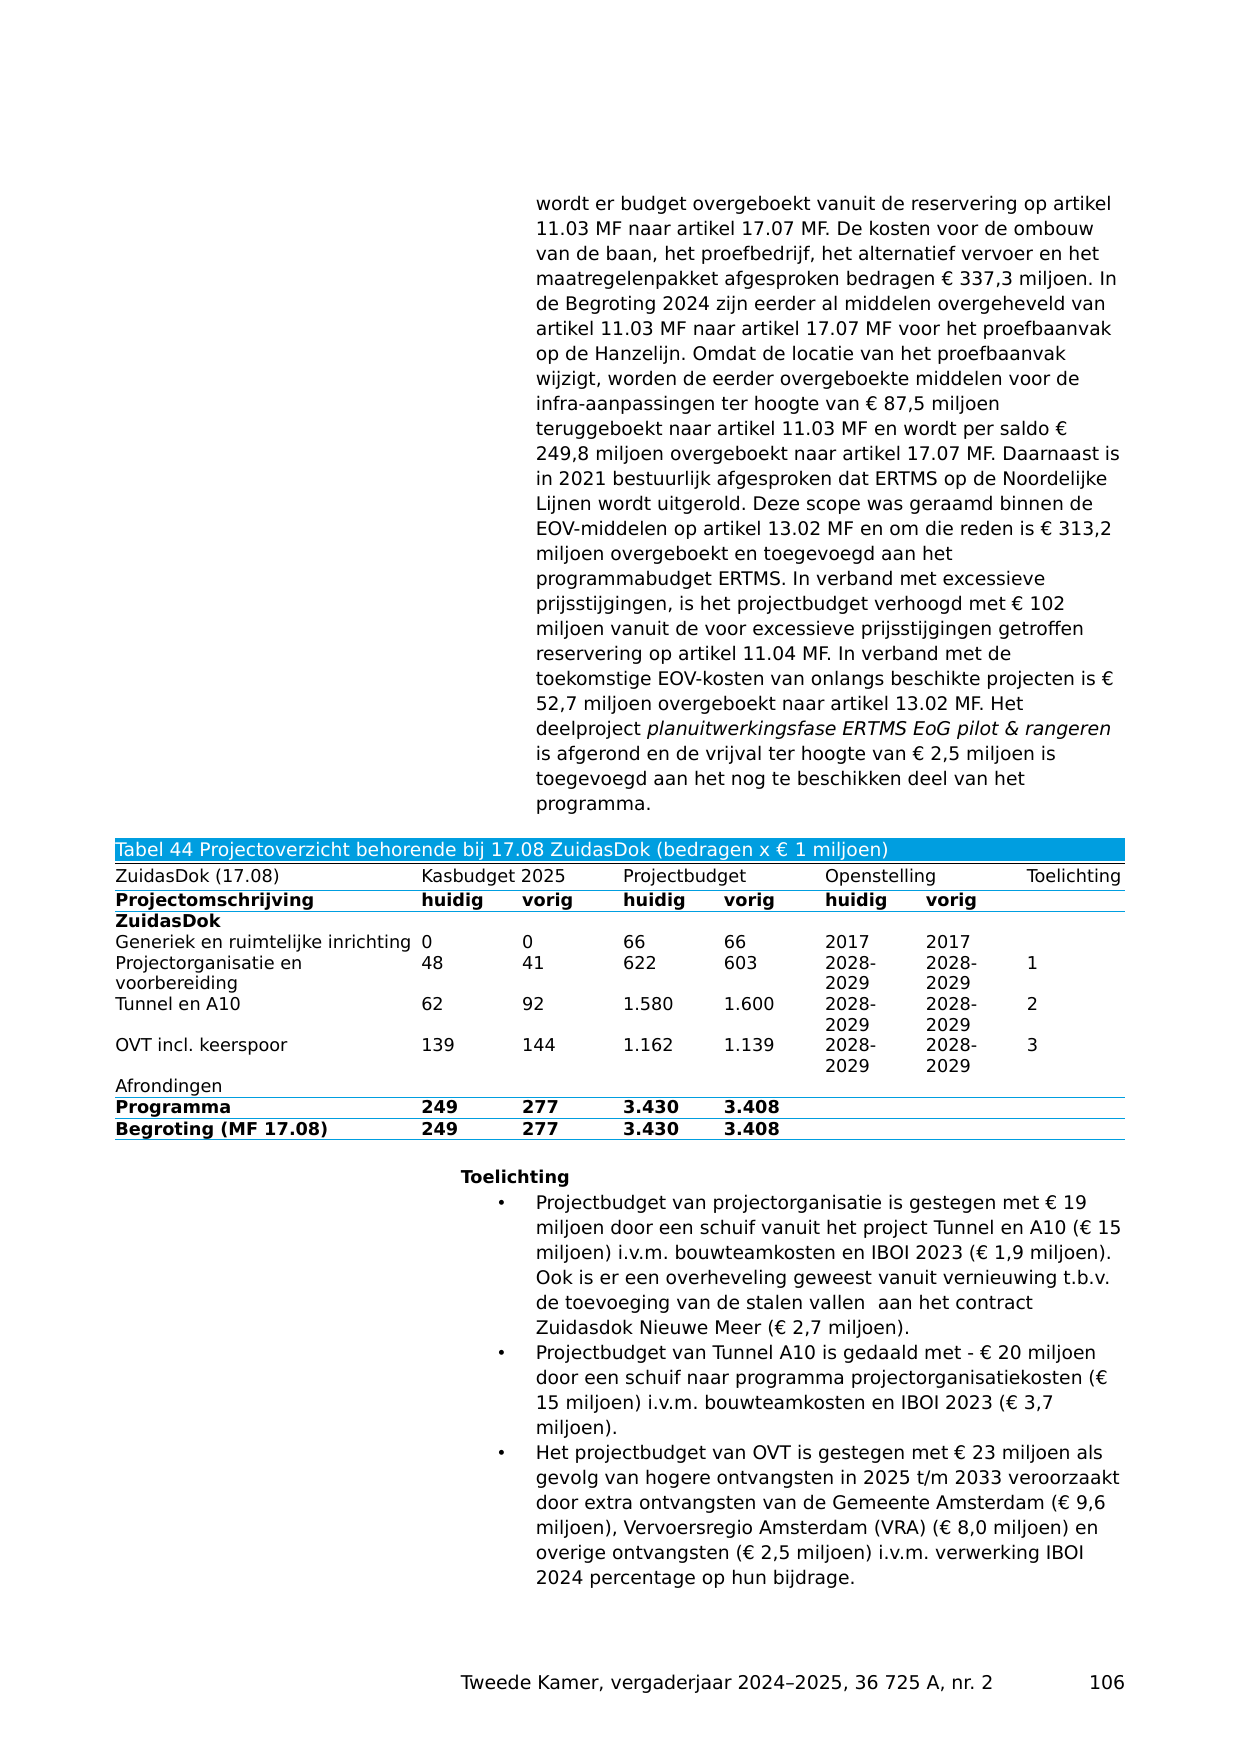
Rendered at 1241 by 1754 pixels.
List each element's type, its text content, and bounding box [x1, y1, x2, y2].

table_cell 2028-2029 [822, 994, 923, 1035]
table_cell 622 [620, 953, 721, 994]
table_cell [1024, 932, 1125, 953]
table_cell 139 [418, 1035, 519, 1076]
table_cell 1 [1024, 953, 1125, 994]
table_cell 603 [721, 953, 822, 994]
table_cell [822, 912, 923, 932]
table_cell 2028-2029 [923, 1035, 1024, 1076]
table_cell 1.600 [721, 994, 822, 1035]
table_cell [418, 912, 519, 932]
table_cell 2017 [822, 932, 923, 953]
table_cell vorig [721, 891, 822, 911]
table_cell 1.162 [620, 1035, 721, 1076]
table_cell 2 [1024, 994, 1125, 1035]
table_cell 62 [418, 994, 519, 1035]
table_cell 249 [418, 1098, 519, 1118]
table_cell OVT incl. keerspoor [115, 1035, 418, 1076]
table_cell Programma [115, 1098, 418, 1118]
table_cell Projectomschrijving [115, 891, 418, 911]
table_cell [822, 1076, 923, 1097]
table_cell 3 [1024, 1035, 1125, 1076]
table_cell 3.408 [721, 1098, 822, 1118]
table_cell huidig [620, 891, 721, 911]
table_cell [620, 1076, 721, 1097]
table_cell [519, 1076, 620, 1097]
table_cell 2017 [923, 932, 1024, 953]
table_cell ZuidasDok (17.08) [115, 864, 418, 890]
list Projectbudget van projectorganisatie is gestegen met € 19 miljoen door een schuif vanuit het project Tunnel en A10 (€ 15 miljoen) i.v.m. bouwteamkosten en IBOI 2023 (€ 1,9 miljoen). Ook is er een overheveling geweest vanuit vernieuwing t.b.v. de toevoeging van de stalen vallen aan het contract Zuidasdok Nieuwe Meer (€ 2,7 miljoen). [498, 1190, 1125, 1340]
table_cell 2028-2029 [822, 953, 923, 994]
table_cell 249 [418, 1119, 519, 1139]
table_cell 41 [519, 953, 620, 994]
table_cell Begroting (MF 17.08) [115, 1119, 418, 1139]
table_cell Projectorganisatie en voorbereiding [115, 953, 418, 994]
table_cell [923, 1098, 1024, 1118]
table_cell 3.408 [721, 1119, 822, 1139]
table_cell [1024, 1076, 1125, 1097]
table_cell 3.430 [620, 1098, 721, 1118]
table_cell Projectbudget [620, 864, 822, 890]
table_cell [418, 1076, 519, 1097]
table_cell [1024, 891, 1125, 911]
table_cell [822, 1098, 923, 1118]
table_cell [721, 1076, 822, 1097]
table_cell [1024, 912, 1125, 932]
table_cell Afrondingen [115, 1076, 418, 1097]
table_cell [721, 912, 822, 932]
text Toelichting [461, 1165, 1125, 1188]
table_cell 277 [519, 1119, 620, 1139]
table_cell 66 [620, 932, 721, 953]
table_cell 0 [519, 932, 620, 953]
table_cell Tunnel en A10 [115, 994, 418, 1035]
table_cell 0 [418, 932, 519, 953]
table_cell [519, 912, 620, 932]
table_cell 277 [519, 1098, 620, 1118]
table_cell [620, 912, 721, 932]
table_cell 66 [721, 932, 822, 953]
table_cell 1.580 [620, 994, 721, 1035]
table_cell Openstelling [822, 864, 1024, 890]
table_cell 3.430 [620, 1119, 721, 1139]
list Projectbudget van Tunnel A10 is gedaald met - € 20 miljoen door een schuif naar programma projectorganisatiekosten (€ 15 miljoen) i.v.m. bouwteamkosten en IBOI 2023 (€ 3,7 miljoen). [498, 1340, 1125, 1440]
table_cell 2028-2029 [923, 994, 1024, 1035]
table_cell 2028-2029 [923, 953, 1024, 994]
table_cell vorig [519, 891, 620, 911]
table_cell ZuidasDok [115, 912, 418, 932]
table_cell huidig [822, 891, 923, 911]
table_cell vorig [923, 891, 1024, 911]
table_cell [1024, 1119, 1125, 1139]
table_cell [1024, 1098, 1125, 1118]
table_cell 92 [519, 994, 620, 1035]
table_cell [923, 912, 1024, 932]
table_cell [822, 1119, 923, 1139]
table_cell 144 [519, 1035, 620, 1076]
table_cell Toelichting [1024, 864, 1125, 890]
table_cell [923, 1119, 1024, 1139]
table_cell Kasbudget 2025 [418, 864, 620, 890]
table_cell 1.139 [721, 1035, 822, 1076]
list Het projectbudget van OVT is gestegen met € 23 miljoen als gevolg van hogere ontvangsten in 2025 t/m 2033 veroorzaakt door extra ontvangsten van de Gemeente Amsterdam (€ 9,6 miljoen), Vervoersregio Amsterdam (VRA) (€ 8,0 miljoen) en overige ontvangsten (€ 2,5 miljoen) i.v.m. verwerking IBOI 2024 percentage op hun bijdrage. [498, 1440, 1125, 1590]
table_cell [923, 1076, 1024, 1097]
list wordt er budget overgeboekt vanuit de reservering op artikel 11.03 MF naar artikel 17.07 MF. De kosten voor de ombouw van de baan, het proefbedrijf, het alternatief vervoer en het maatregelenpakket afgesproken bedragen € 337,3 miljoen. In de Begroting 2024 zijn eerder al middelen overgeheveld van artikel 11.03 MF naar artikel 17.07 MF voor het proefbaanvak op de Hanzelijn. Omdat de locatie van het proefbaanvak wijzigt, worden de eerder overgeboekte middelen voor de infra-aanpassingen ter hoogte van € 87,5 miljoen teruggeboekt naar artikel 11.03 MF en wordt per saldo € 249,8 miljoen overgeboekt naar artikel 17.07 MF. Daarnaast is in 2021 bestuurlijk afgesproken dat ERTMS op de Noordelijke Lijnen wordt uitgerold. Deze scope was geraamd binnen de EOV-middelen op artikel 13.02 MF en om die reden is € 313,2 miljoen overgeboekt en toegevoegd aan het programmabudget ERTMS. In verband met excessieve prijsstijgingen, is het projectbudget verhoogd met € 102 miljoen vanuit de voor excessieve prijsstijgingen getroffen reservering op artikel 11.04 MF. In verband met de toekomstige EOV-kosten van onlangs beschikte projecten is € 52,7 miljoen overgeboekt naar artikel 13.02 MF. Het deelproject planuitwerkingsfase ERTMS EoG pilot & rangeren is afgerond en de vrijval ter hoogte van € 2,5 miljoen is toegevoegd aan het nog te beschikken deel van het programma. [498, 191, 1125, 816]
table_cell huidig [418, 891, 519, 911]
table_cell 2028-2029 [822, 1035, 923, 1076]
table_cell 48 [418, 953, 519, 994]
table_cell Generiek en ruimtelijke inrichting [115, 932, 418, 953]
